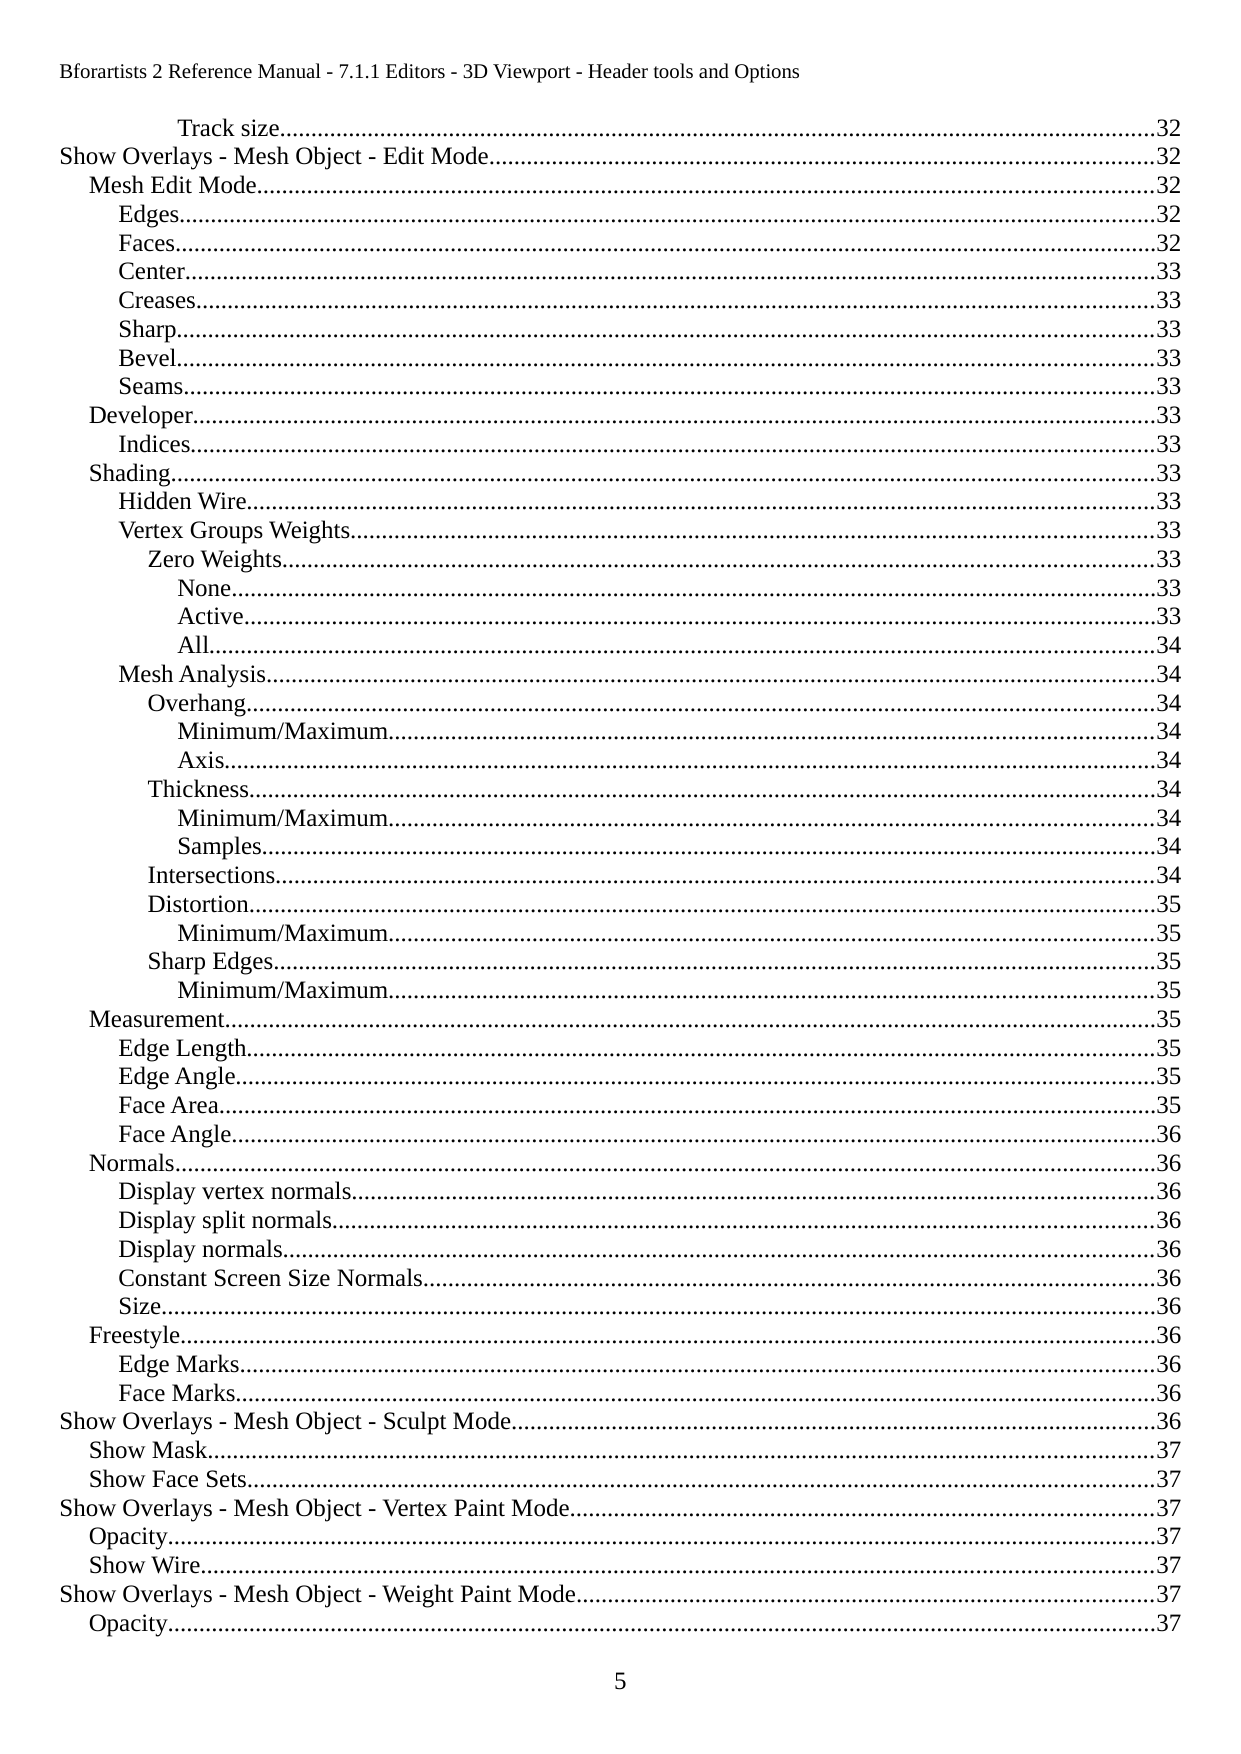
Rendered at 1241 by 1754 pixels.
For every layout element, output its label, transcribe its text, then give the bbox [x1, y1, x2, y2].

text Center 33 [118, 256, 1181, 285]
text Face Angle 36 [118, 1119, 1181, 1148]
text Intersections 34 [147, 860, 1181, 889]
text Active 33 [177, 601, 1181, 630]
text Minimum/Maximum 35 [177, 975, 1181, 1004]
text Face Area 35 [118, 1090, 1181, 1119]
text Mesh Edit Mode 32 [88, 170, 1181, 199]
text All 34 [177, 630, 1181, 659]
text Seams 33 [118, 371, 1181, 400]
text Show Overlays - Mesh Object - Sculpt Mode 36 [59, 1406, 1181, 1435]
text Sharp 33 [118, 314, 1181, 343]
text Developer 33 [88, 400, 1181, 429]
text Axis 34 [177, 745, 1181, 774]
text Creases 33 [118, 285, 1181, 314]
text Shading 33 [88, 458, 1181, 486]
text Zero Weights 33 [147, 544, 1181, 573]
text Constant Screen Size Normals 36 [118, 1263, 1181, 1291]
text Face Marks 36 [118, 1378, 1181, 1406]
text Distortion 35 [147, 889, 1181, 918]
text Show Face Sets 37 [88, 1464, 1181, 1493]
text Display split normals 36 [118, 1205, 1181, 1234]
text Bevel 33 [118, 343, 1181, 371]
text Samples 34 [177, 831, 1181, 860]
text Faces 32 [118, 228, 1181, 256]
text Edge Length 35 [118, 1033, 1181, 1061]
text Indices 33 [118, 429, 1181, 458]
text Hidden Wire 33 [118, 486, 1181, 515]
text Minimum/Maximum 35 [177, 918, 1181, 946]
text Opacity 37 [88, 1521, 1181, 1550]
text Sharp Edges 35 [147, 946, 1181, 975]
text Thickness 34 [147, 774, 1181, 803]
text Size 36 [118, 1291, 1181, 1320]
text Show Overlays - Mesh Object - Vertex Paint Mode 37 [59, 1493, 1181, 1521]
text Edge Marks 36 [118, 1349, 1181, 1378]
text Show Wire 37 [88, 1550, 1181, 1579]
text Show Mask 37 [88, 1435, 1181, 1464]
text Opacity 37 [88, 1608, 1181, 1636]
text Normals 36 [88, 1148, 1181, 1176]
text Vertex Groups Weights 33 [118, 515, 1181, 544]
text Freestyle 36 [88, 1320, 1181, 1349]
text Track size 32 [177, 113, 1181, 141]
text Mesh Analysis 34 [118, 659, 1181, 688]
text Overhang 34 [147, 688, 1181, 716]
text None 33 [177, 573, 1181, 601]
text Minimum/Maximum 34 [177, 803, 1181, 831]
text Display normals 36 [118, 1234, 1181, 1263]
text Minimum/Maximum 34 [177, 716, 1181, 745]
text Measurement 35 [88, 1004, 1181, 1033]
text Edges 32 [118, 199, 1181, 228]
text Edge Angle 35 [118, 1061, 1181, 1090]
text Show Overlays - Mesh Object - Weight Paint Mode 37 [59, 1579, 1181, 1608]
text Display vertex normals 36 [118, 1176, 1181, 1205]
text Show Overlays - Mesh Object - Edit Mode 32 [59, 141, 1181, 170]
